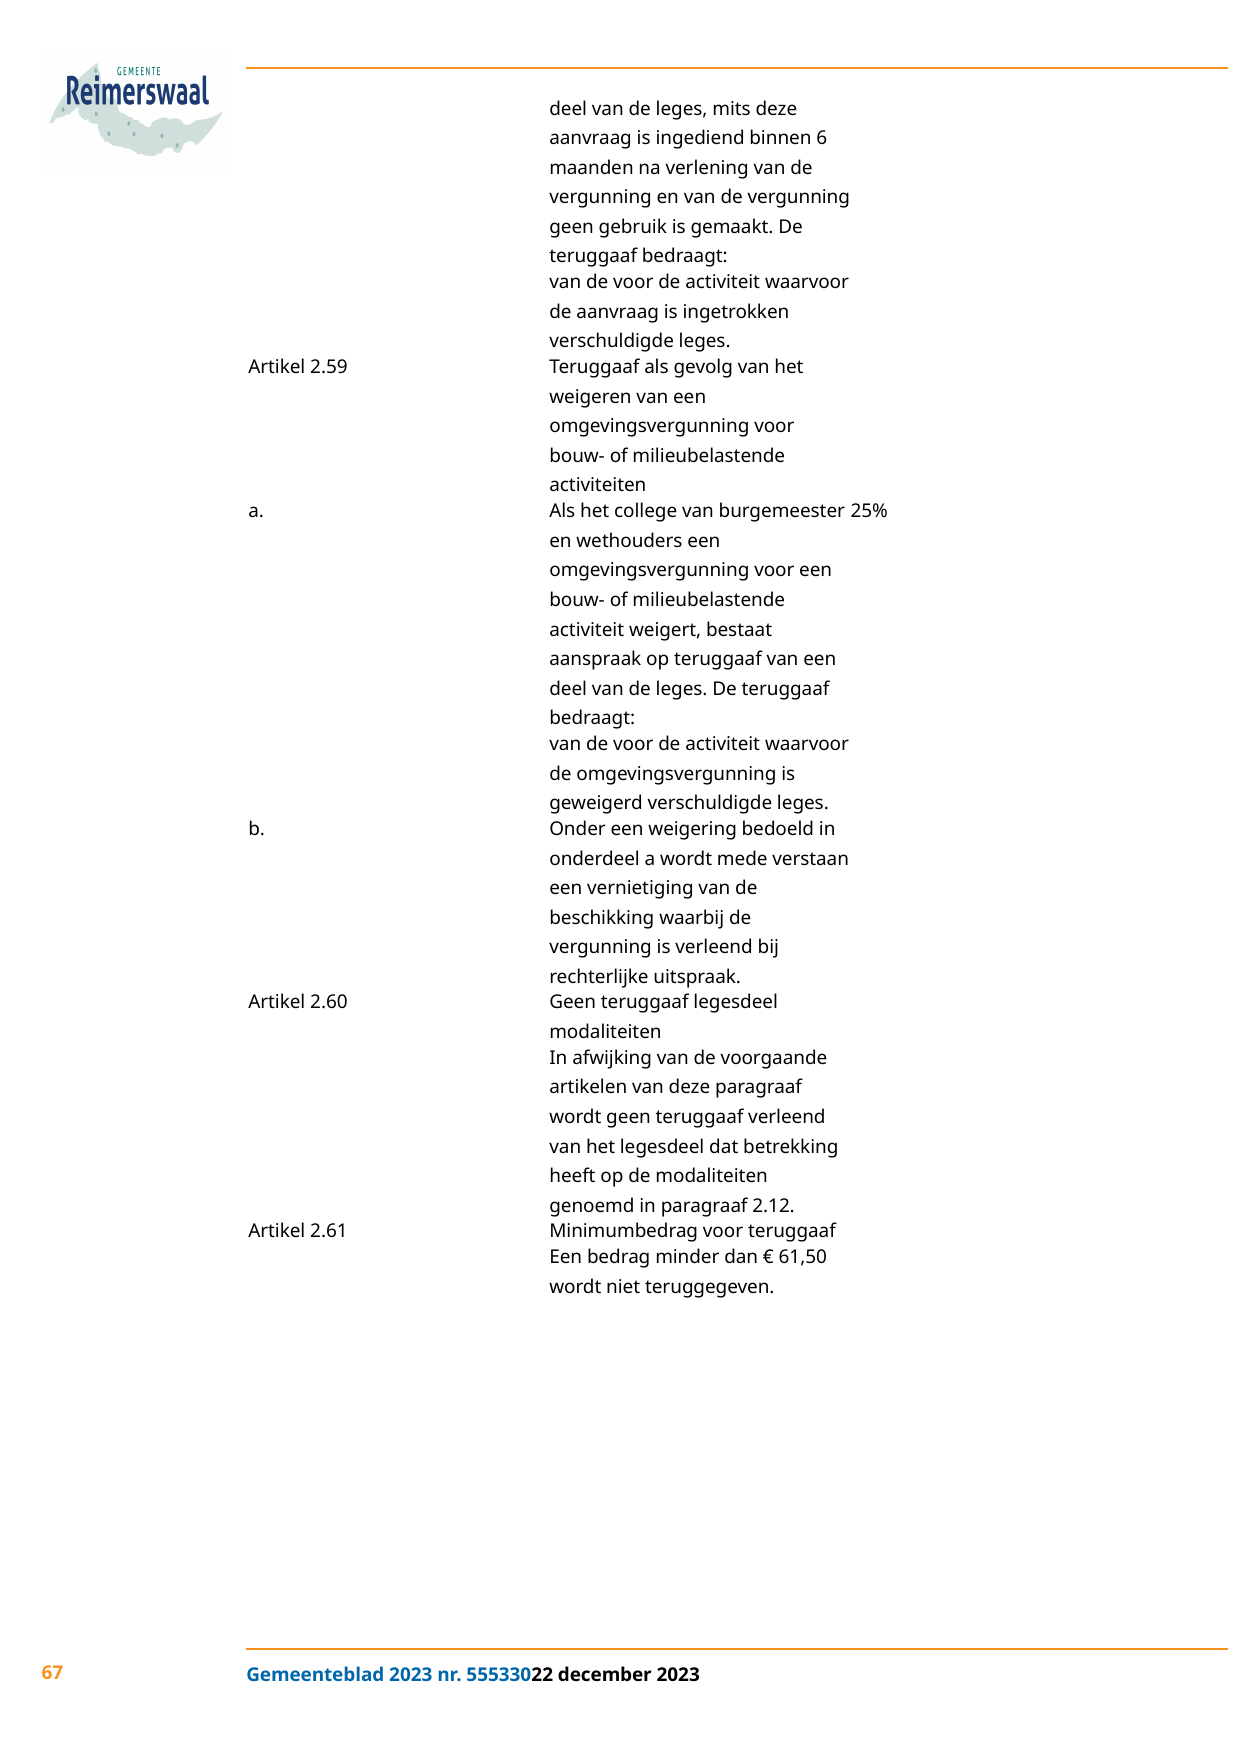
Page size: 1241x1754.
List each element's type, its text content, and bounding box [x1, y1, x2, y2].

table_cell [850, 269, 1152, 353]
table_cell [248, 269, 549, 353]
table_cell [850, 1244, 1152, 1299]
table_cell [248, 1244, 549, 1299]
table_cell [850, 1044, 1152, 1218]
table_cell Als het college van burgemeester en wethouders een omgevingsvergunning voor een bouw- of milieubelastende activiteit weigert, bestaat aanspraak op teruggaaf van een deel van de leges. De teruggaaf bedraagt: [549, 498, 850, 730]
table_cell Een bedrag minder dan € 61,50 wordt niet teruggegeven. [549, 1244, 850, 1299]
table_cell Minimumbedrag voor teruggaaf [549, 1218, 850, 1243]
table_cell van de voor de activiteit waarvoor de omgevingsvergunning is geweigerd verschuldigde leges. [549, 730, 850, 815]
table_cell Artikel 2.60 [248, 989, 549, 1044]
picture [41, 47, 231, 172]
table_cell [248, 1044, 549, 1218]
table_cell Onder een weigering bedoeld in onderdeel a wordt mede verstaan een vernietiging van de beschikking waarbij de vergunning is verleend bij rechterlijke uitspraak. [549, 815, 850, 989]
table_cell [850, 353, 1152, 497]
table_cell van de voor de activiteit waarvoor de aanvraag is ingetrokken verschuldigde leges. [549, 269, 850, 353]
table_cell [850, 815, 1152, 989]
table_cell Artikel 2.59 [248, 353, 549, 497]
table_cell a. [248, 498, 549, 730]
table_cell [850, 1218, 1152, 1243]
table_cell b. [248, 815, 549, 989]
table_cell In afwijking van de voorgaande artikelen van deze paragraaf wordt geen teruggaaf verleend van het legesdeel dat betrekking heeft op de modaliteiten genoemd in paragraaf 2.12. [549, 1044, 850, 1218]
table_cell Teruggaaf als gevolg van het weigeren van een omgevingsvergunning voor bouw- of milieubelastende activiteiten [549, 353, 850, 497]
table_cell [850, 730, 1152, 815]
table_cell 25% [850, 498, 1152, 730]
table_cell [248, 730, 549, 815]
table_cell Geen teruggaaf legesdeel modaliteiten [549, 989, 850, 1044]
table_cell [248, 95, 549, 268]
table_cell [850, 989, 1152, 1044]
table_cell [850, 95, 1152, 268]
table_cell Artikel 2.61 [248, 1218, 549, 1243]
table_cell deel van de leges, mits deze aanvraag is ingediend binnen 6 maanden na verlening van de vergunning en van de vergunning geen gebruik is gemaakt. De teruggaaf bedraagt: [549, 95, 850, 268]
